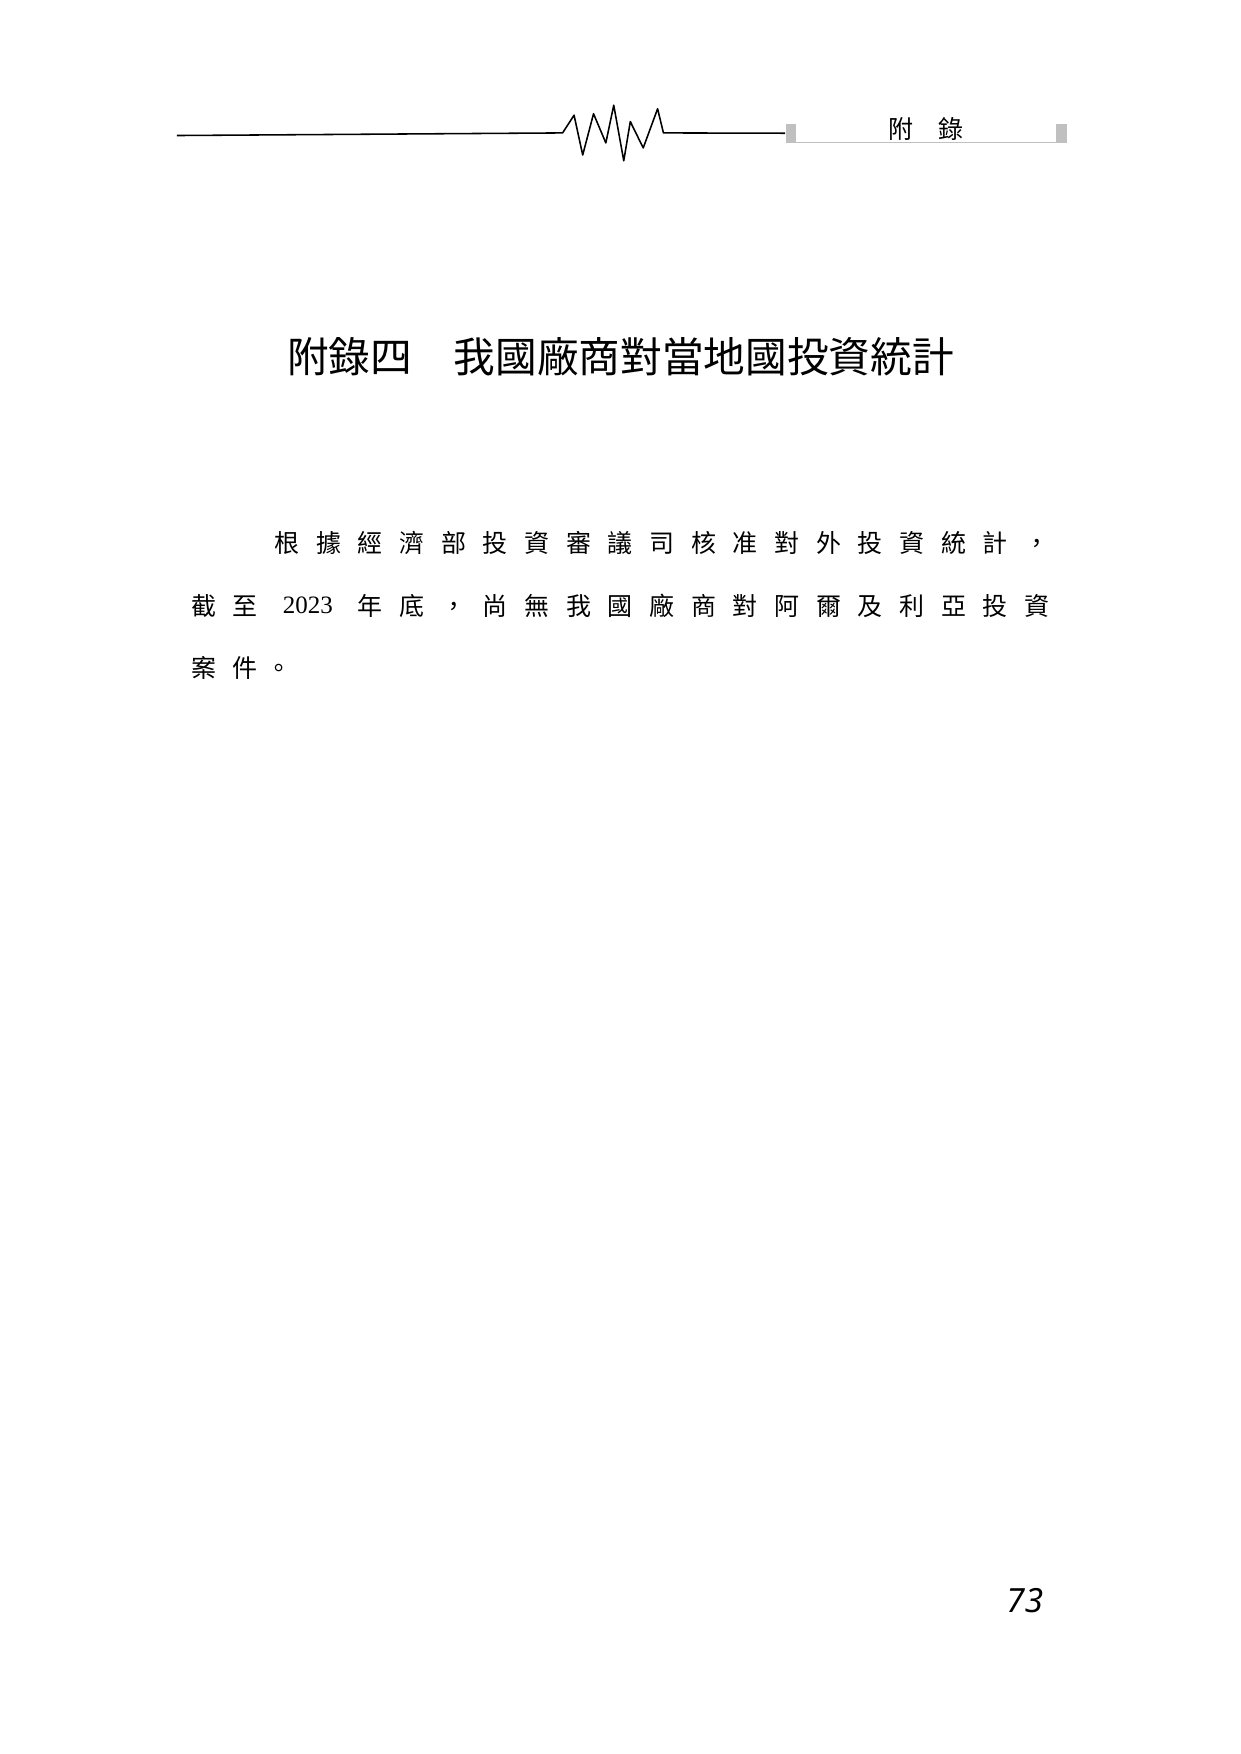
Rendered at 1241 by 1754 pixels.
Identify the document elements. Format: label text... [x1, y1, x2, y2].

text 根據經濟部投資審議司核准對外投資統計，截至2023年底，尚無我國廠商對阿爾及利亞投資案件。 [183, 500, 1058, 688]
text 附錄四 我國廠商對當地國投資統計 [183, 313, 1058, 375]
